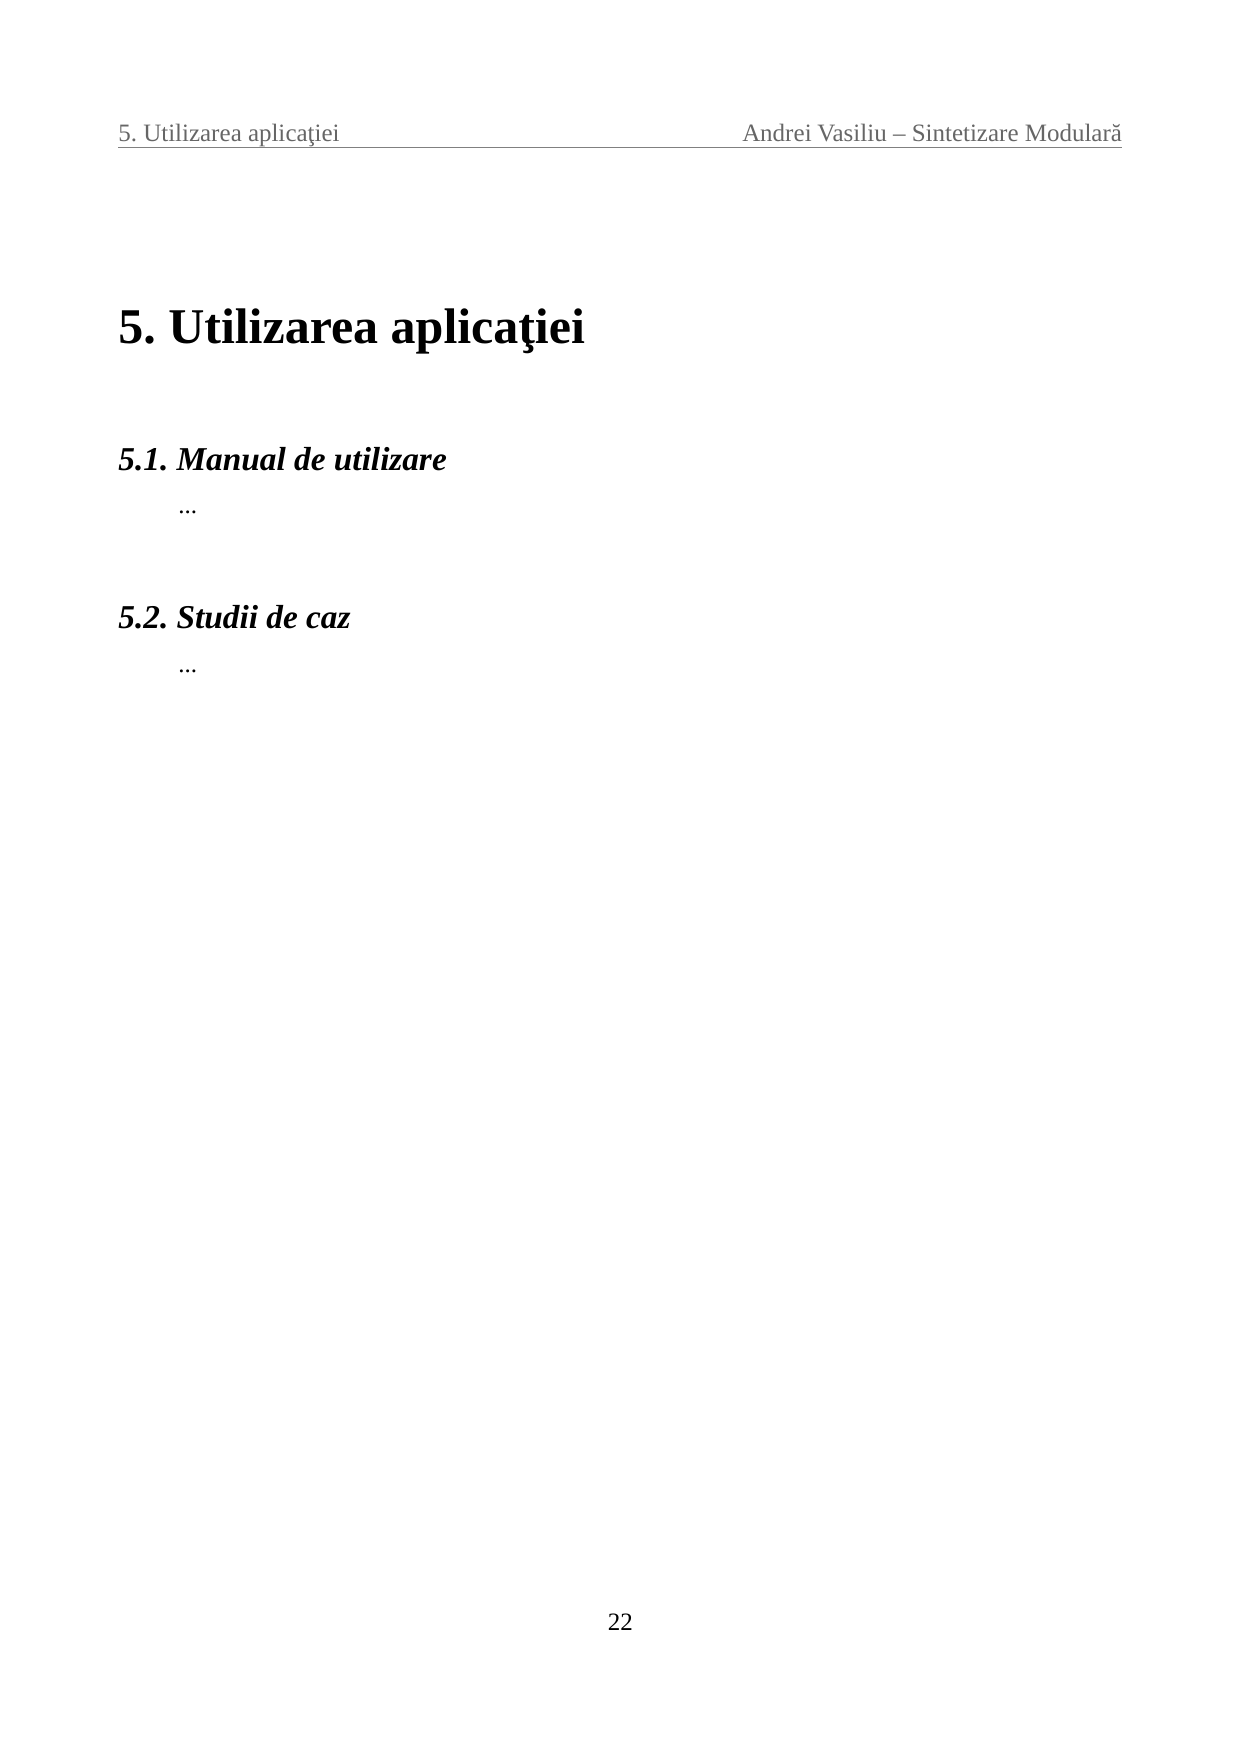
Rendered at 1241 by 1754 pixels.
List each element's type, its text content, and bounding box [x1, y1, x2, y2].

text ... [118, 649, 1122, 677]
subtitle 5.2. Studii de caz [118, 598, 1122, 636]
subtitle 5. Utilizarea aplicaţiei [118, 297, 1122, 354]
subtitle 5.1. Manual de utilizare [118, 439, 1122, 478]
text ... [118, 490, 1122, 519]
